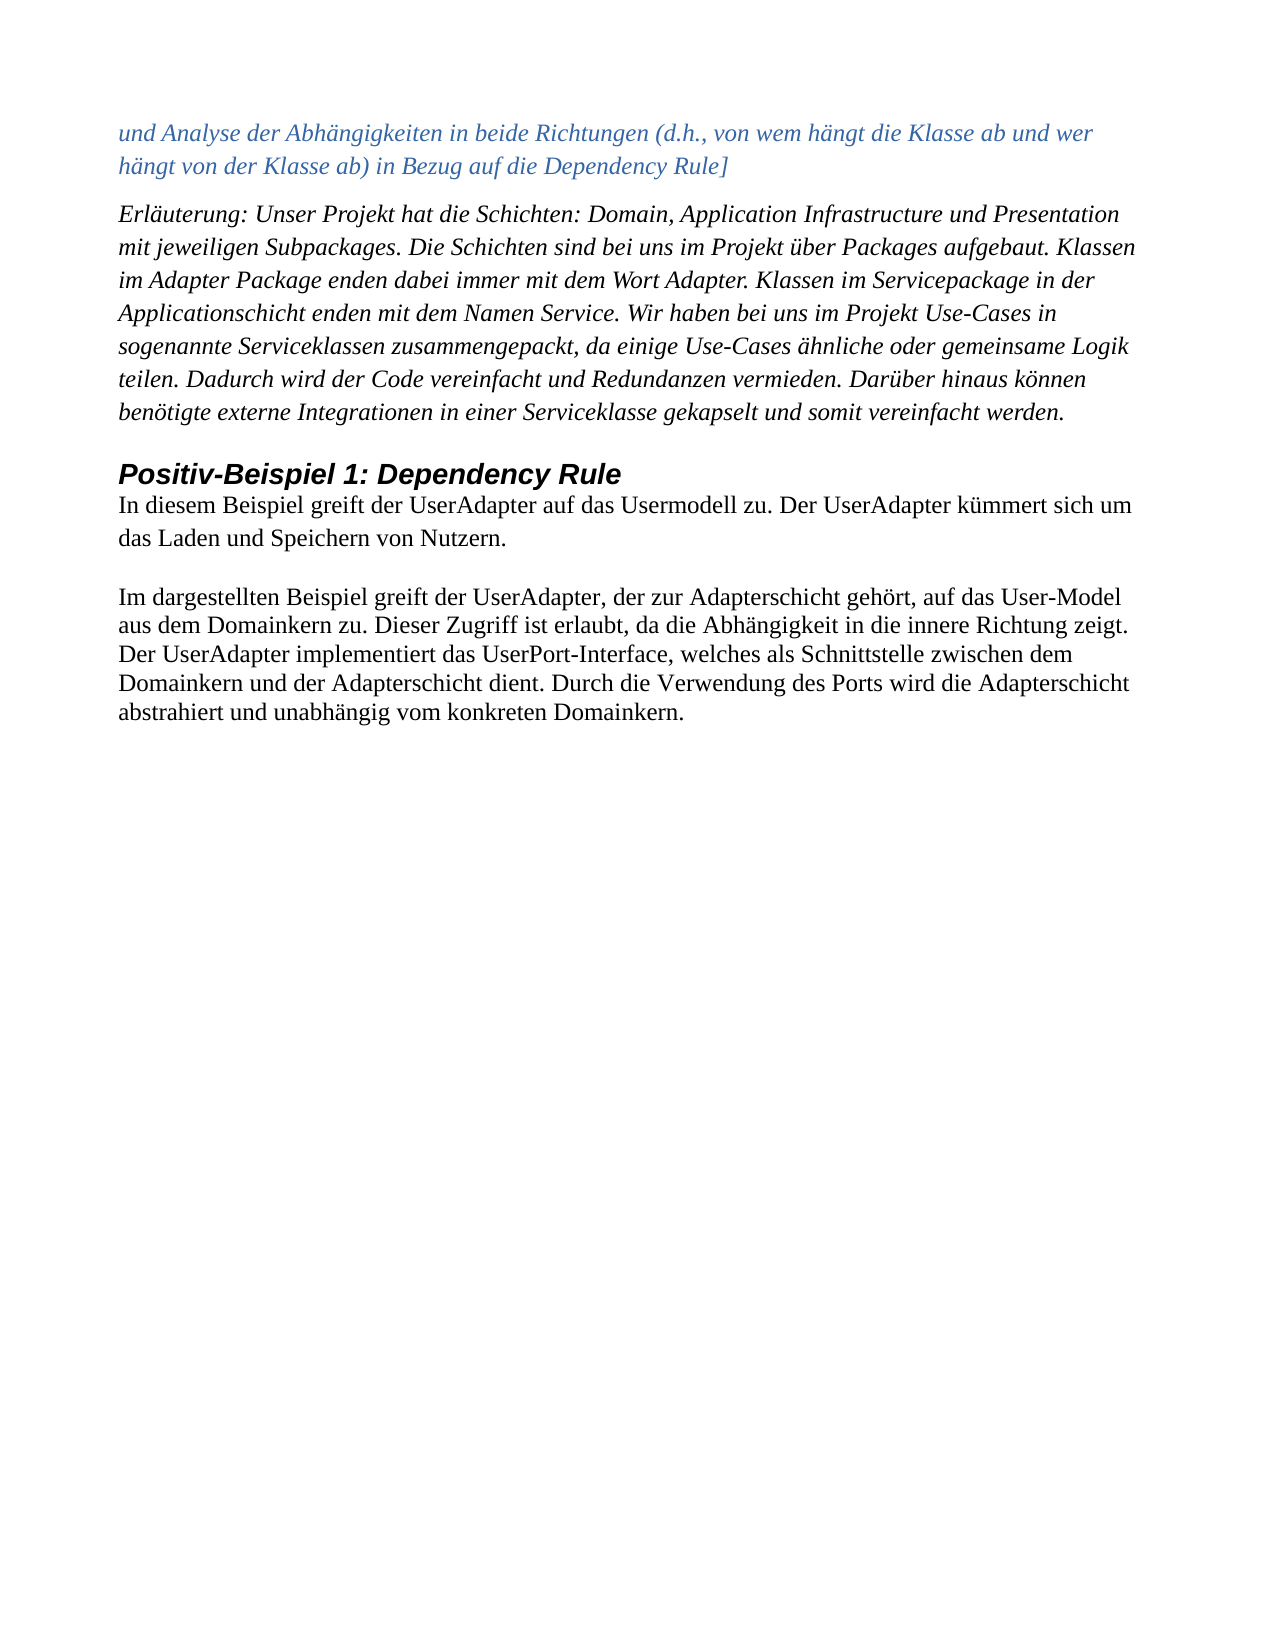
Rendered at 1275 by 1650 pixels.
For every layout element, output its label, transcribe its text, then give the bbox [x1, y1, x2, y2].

text In diesem Beispiel greift der UserAdapter auf das Usermodell zu. Der UserAdapter kümmert sich um das Laden und Speichern von Nutzern. [118, 491, 1157, 552]
text Erläuterung: Unser Projekt hat die Schichten: Domain, Application Infrastructure und Presentation mit jeweiligen Subpackages. Die Schichten sind bei uns im Projekt über Packages aufgebaut. Klassen im Adapter Package enden dabei immer mit dem Wort Adapter. Klassen im Servicepackage in der Applicationschicht enden mit dem Namen Service. Wir haben bei uns im Projekt Use-Cases in sogenannte Serviceklassen zusammengepackt, da einige Use-Cases ähnliche oder gemeinsame Logik teilen. Dadurch wird der Code vereinfacht und Redundanzen vermieden. Darüber hinaus können benötigte externe Integrationen in einer Serviceklasse gekapselt und somit vereinfacht werden. [118, 199, 1157, 426]
subtitle Positiv-Beispiel 1: Dependency Rule [118, 457, 1157, 491]
text und Analyse der Abhängigkeiten in beide Richtungen (d.h., von wem hängt die Klasse ab und wer hängt von der Klasse ab) in Bezug auf die Dependency Rule] [118, 118, 1157, 180]
text Im dargestellten Beispiel greift der UserAdapter, der zur Adapterschicht gehört, auf das User-Model aus dem Domainkern zu. Dieser Zugriff ist erlaubt, da die Abhängigkeit in die innere Richtung zeigt. Der UserAdapter implementiert das UserPort-Interface, welches als Schnittstelle zwischen dem Domainkern und der Adapterschicht dient. Durch die Verwendung des Ports wird die Adapterschicht abstrahiert und unabhängig vom konkreten Domainkern. [118, 582, 1157, 725]
